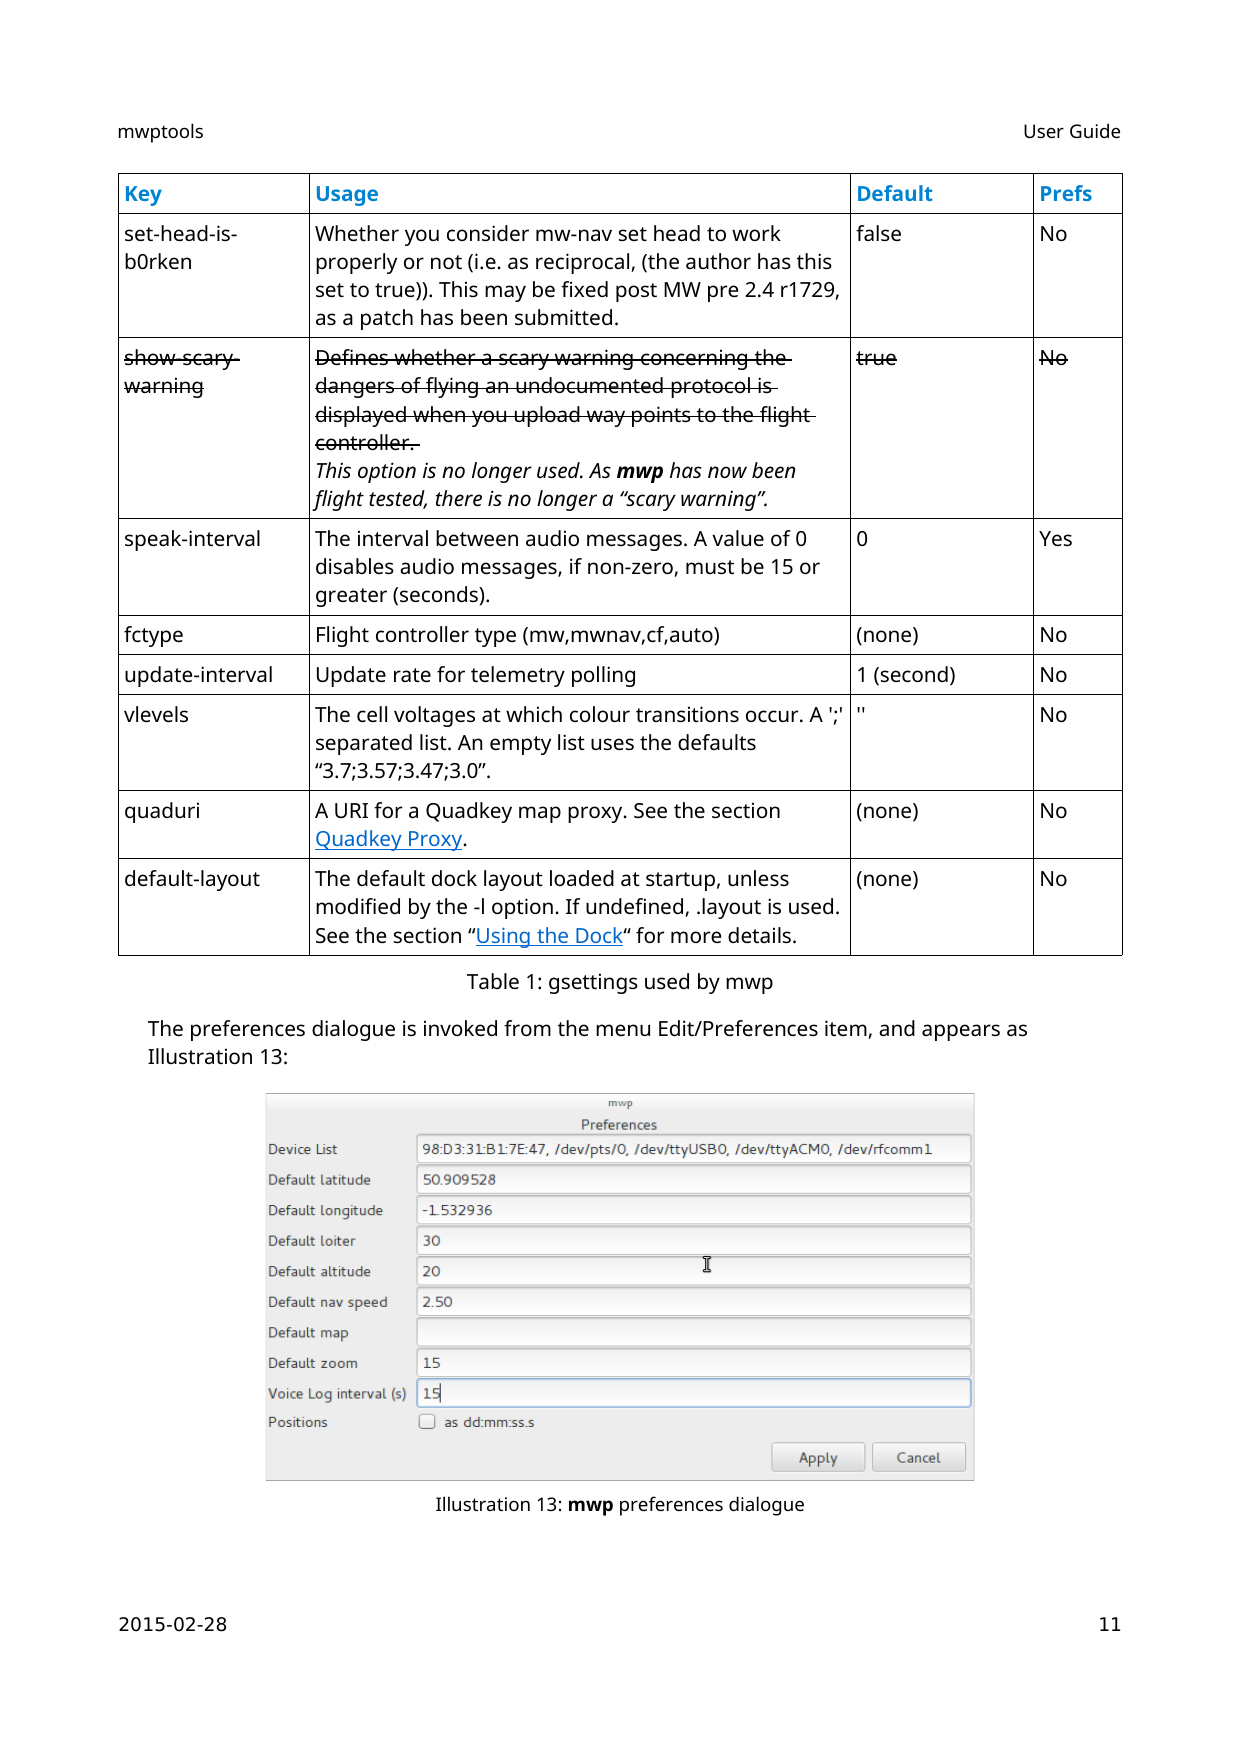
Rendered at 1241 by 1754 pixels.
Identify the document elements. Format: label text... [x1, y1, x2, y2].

table_cell speak-interval [119, 519, 309, 615]
table_cell set-head-is-b0rken [119, 214, 309, 337]
table_cell Whether you consider mw-nav set head to work properly or not (i.e. as reciprocal, (the author has this set to true)). This may be fixed post MW pre 2.4 r1729, as a patch has been submitted. [310, 214, 850, 337]
table_header Key [119, 174, 309, 213]
table_cell No [1034, 214, 1122, 337]
table_cell (none) [851, 791, 1033, 858]
table_cell (none) [851, 859, 1033, 955]
table_cell The cell voltages at which colour transitions occur. A ';' separated list. An empty list uses the defaults “3.7;3.57;3.47;3.0”. [310, 695, 850, 790]
table_cell true [851, 338, 1033, 518]
table_header Prefs [1034, 174, 1122, 213]
table_cell update-interval [119, 655, 309, 694]
table_cell '' [851, 695, 1033, 790]
table_cell The interval between audio messages. A value of 0 disables audio messages, if non-zero, must be 15 or greater (seconds). [310, 519, 850, 615]
table_cell No [1034, 791, 1122, 858]
table_cell show-scary-warning [119, 338, 309, 518]
table_cell false [851, 214, 1033, 337]
table_cell No [1034, 859, 1122, 955]
table_cell 0 [851, 519, 1033, 615]
table_cell fctype [119, 616, 309, 654]
text Table 1: gsettings used by mwp [118, 967, 1122, 996]
table_cell Defines whether a scary warning concerning the dangers of flying an undocumented protocol is displayed when you upload way points to the flight controller. This option is no longer used. As mwp has now been flight tested, there is no longer a “scary warning”. [310, 338, 850, 518]
table_header Usage [310, 174, 850, 213]
table_cell 1 (second) [851, 655, 1033, 694]
table_cell Flight controller type (mw,mwnav,cf,auto) [310, 616, 850, 654]
table_cell Yes [1034, 519, 1122, 615]
table_cell Update rate for telemetry polling [310, 655, 850, 694]
table_cell default-layout [119, 859, 309, 955]
table_cell No [1034, 655, 1122, 694]
picture [265, 1093, 975, 1481]
text The preferences dialogue is invoked from the menu Edit/Preferences item, and appears as Illustration 13: [148, 1014, 1122, 1070]
table_cell quaduri [119, 791, 309, 858]
table_cell The default dock layout loaded at startup, unless modified by the -l option. If undefined, .layout is used. See the section “Using the Dock“ for more details. [310, 859, 850, 955]
table_cell (none) [851, 616, 1033, 654]
table_cell No [1034, 616, 1122, 654]
table_cell A URI for a Quadkey map proxy. See the section Quadkey Proxy. [310, 791, 850, 858]
table_cell No [1034, 338, 1122, 518]
table_cell No [1034, 695, 1122, 790]
table_cell vlevels [119, 695, 309, 790]
text Illustration 13: mwp preferences dialogue [244, 1481, 996, 1517]
table_header Default [851, 174, 1033, 213]
